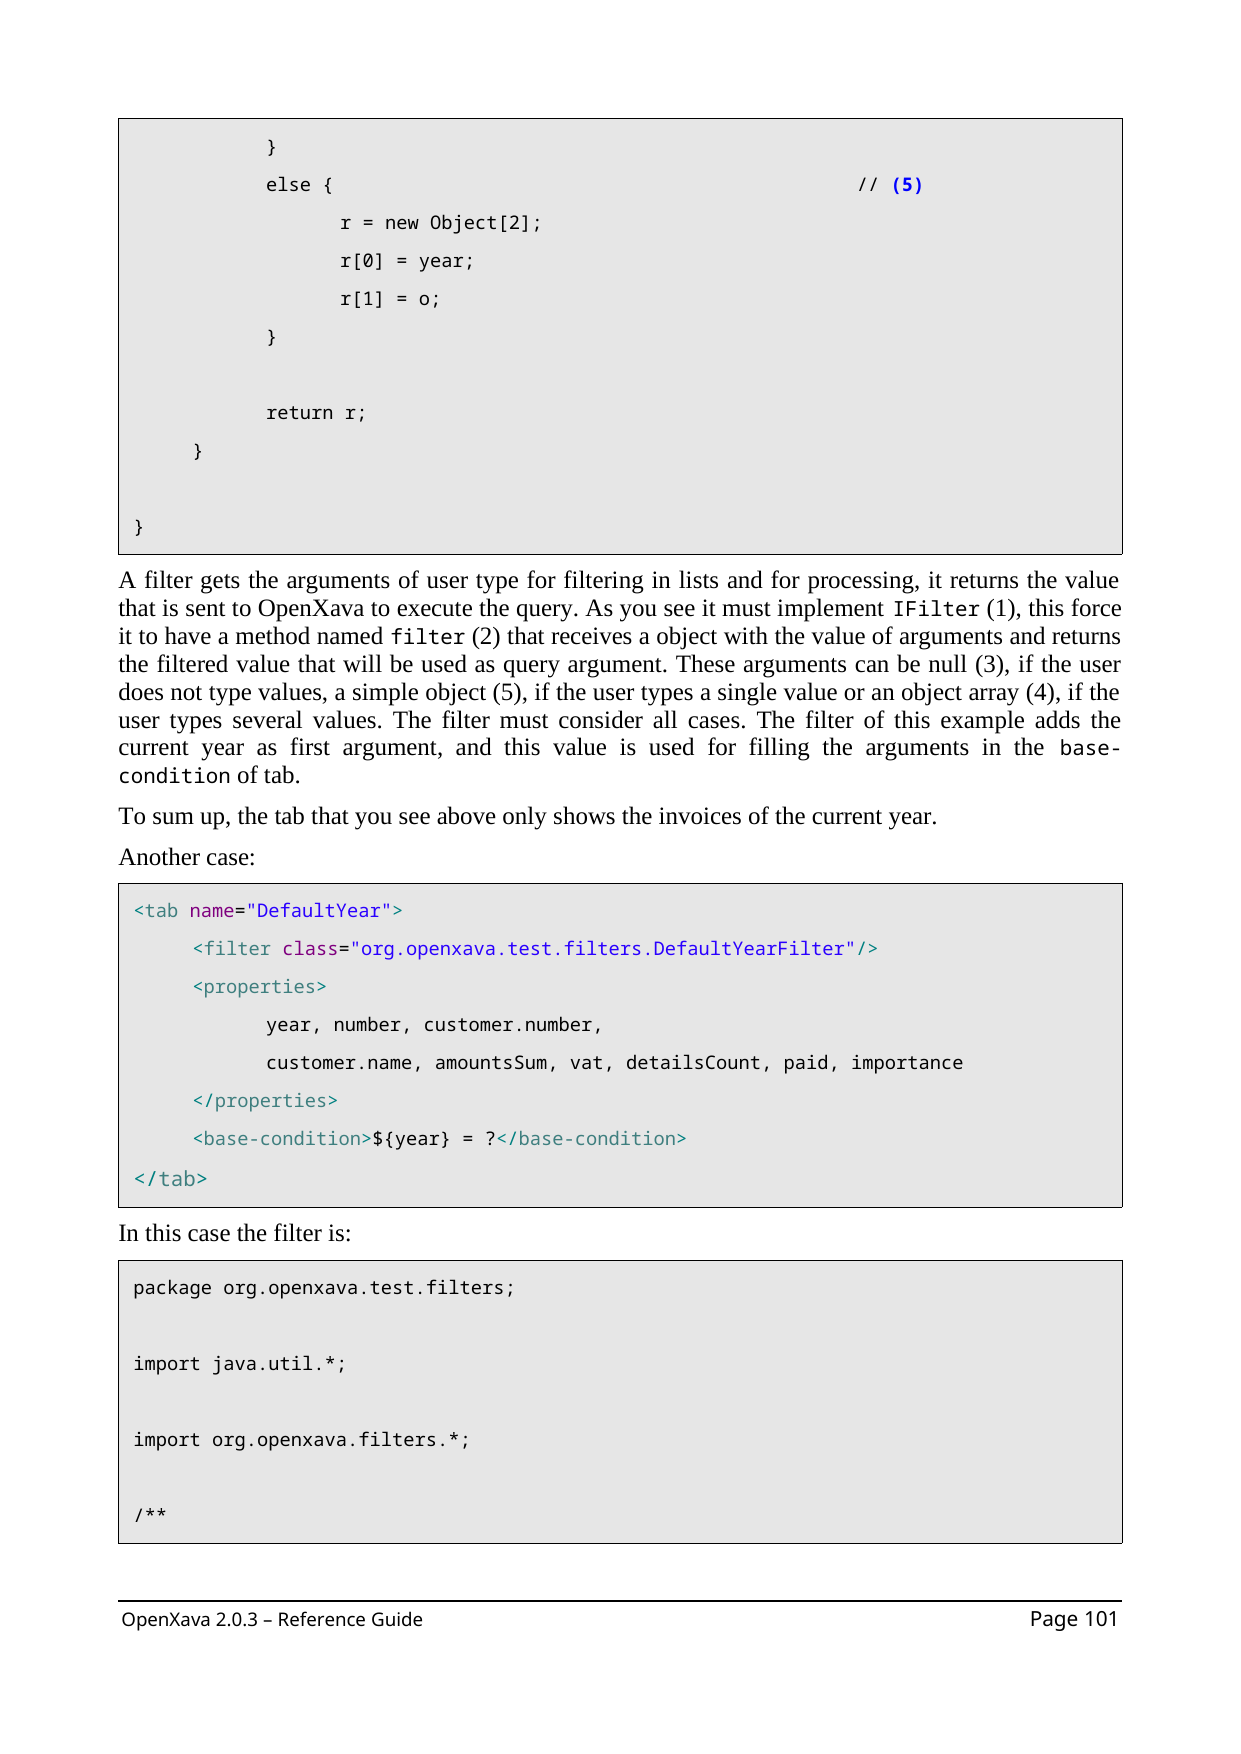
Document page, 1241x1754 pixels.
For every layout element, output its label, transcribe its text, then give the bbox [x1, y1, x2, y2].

text package org.openxava.test.filters; [119, 1261, 1122, 1298]
text /** [119, 1488, 1122, 1543]
text } [119, 498, 1122, 554]
text } [119, 308, 1122, 346]
text <filter class="org.openxava.test.filters.DefaultYearFilter"/> [119, 921, 1122, 959]
text r = new Object[2]; [119, 194, 1122, 232]
text r[0] = year; [119, 232, 1122, 270]
text import java.util.*; [119, 1336, 1122, 1374]
text In this case the filter is: [118, 1219, 1122, 1247]
text A filter gets the arguments of user type for filtering in lists and for processing, it returns the value that is sent to OpenXava to execute the query. As you see it must implement IFilter (1), this force it to have a method named filter (2) that receives a object with the value of arguments and returns the filtered value that will be used as query argument. These arguments can be null (3), if the user does not type values, a simple object (5), if the user types a single value or an object array (4), if the user types several values. The filter must consider all cases. The filter of this example adds the current year as first argument, and this value is used for filling the arguments in the base-condition of tab. [118, 566, 1122, 790]
text r[1] = o; [119, 270, 1122, 308]
text return r; [119, 384, 1122, 422]
text customer.name, amountsSum, vat, detailsCount, paid, importance [119, 1035, 1122, 1073]
text year, number, customer.number, [119, 997, 1122, 1035]
text Another case: [118, 843, 1122, 870]
text <properties> [119, 959, 1122, 997]
text } [119, 422, 1122, 460]
text } [119, 119, 1122, 156]
text <base-condition>${year} = ?</base-condition> [119, 1111, 1122, 1149]
text import org.openxava.filters.*; [119, 1412, 1122, 1450]
text </properties> [119, 1073, 1122, 1111]
text <tab name="DefaultYear"> [119, 884, 1122, 921]
text To sum up, the tab that you see above only shows the invoices of the current year. [118, 802, 1122, 830]
text else { // (5) [119, 156, 1122, 194]
text </tab> [119, 1149, 1122, 1207]
